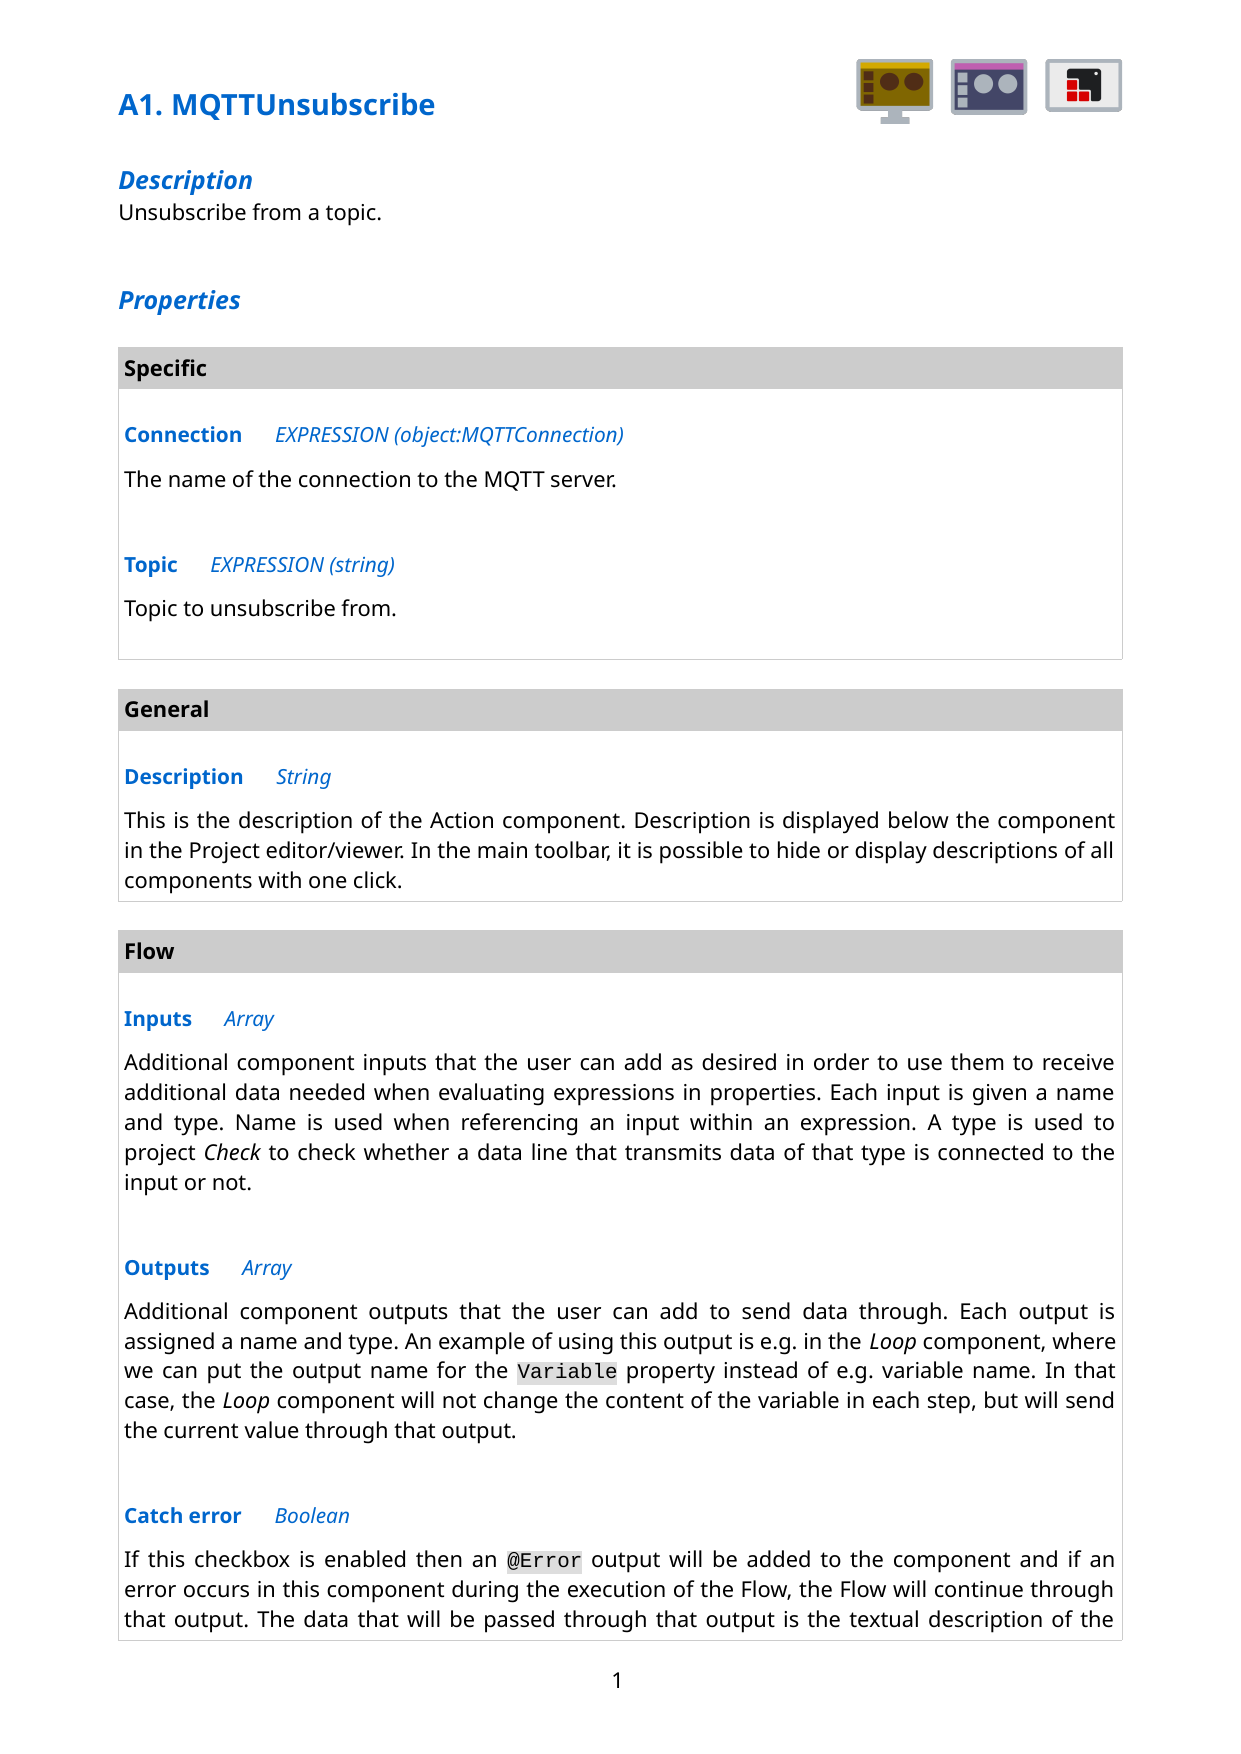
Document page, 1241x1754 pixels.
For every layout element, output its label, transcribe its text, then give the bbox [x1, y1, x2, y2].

table_cell Description String This is the description of the Action component. Description is displayed below the component in the Project editor/viewer. In the main toolbar, it is possible to hide or display descriptions of all components with one click. [119, 731, 1122, 901]
table_header General [119, 690, 1122, 730]
subtitle Description [118, 163, 1122, 197]
table_header Flow [119, 931, 1122, 972]
picture [856, 59, 934, 124]
picture [950, 59, 1028, 115]
subtitle MQTTUnsubscribe [118, 84, 856, 124]
picture [1045, 59, 1123, 112]
table_header Specific [119, 348, 1122, 388]
table_cell Connection EXPRESSION (object:MQTTConnection) The name of the connection to the MQTT server. Topic EXPRESSION (string) Topic to unsubscribe from. [119, 389, 1122, 658]
subtitle [934, 84, 1122, 124]
text Unsubscribe from a topic. [118, 197, 1122, 227]
subtitle Properties [118, 283, 1122, 317]
table_cell Inputs Array Additional component inputs that the user can add as desired in order to use them to receive additional data needed when evaluating expressions in properties. Each input is given a name and type. Name is used when referencing an input within an expression. A type is used to project Check to check whether a data line that transmits data of that type is connected to the input or not. Outputs Array Additional component outputs that the user can add to send data through. Each output is assigned a name and type. An example of using this output is e.g. in the Loop component, where we can put the output name for the Variable property instead of e.g. variable name. In that case, the Loop component will not change the content of the variable in each step, but will send the current value through that output. Catch error Boolean If this checkbox is enabled then an @Error output will be added to the component and if an error occurs in this component during the execution of the Flow, the Flow will continue through that output. The data that will be passed through that output is the textual description of the [119, 973, 1122, 1639]
